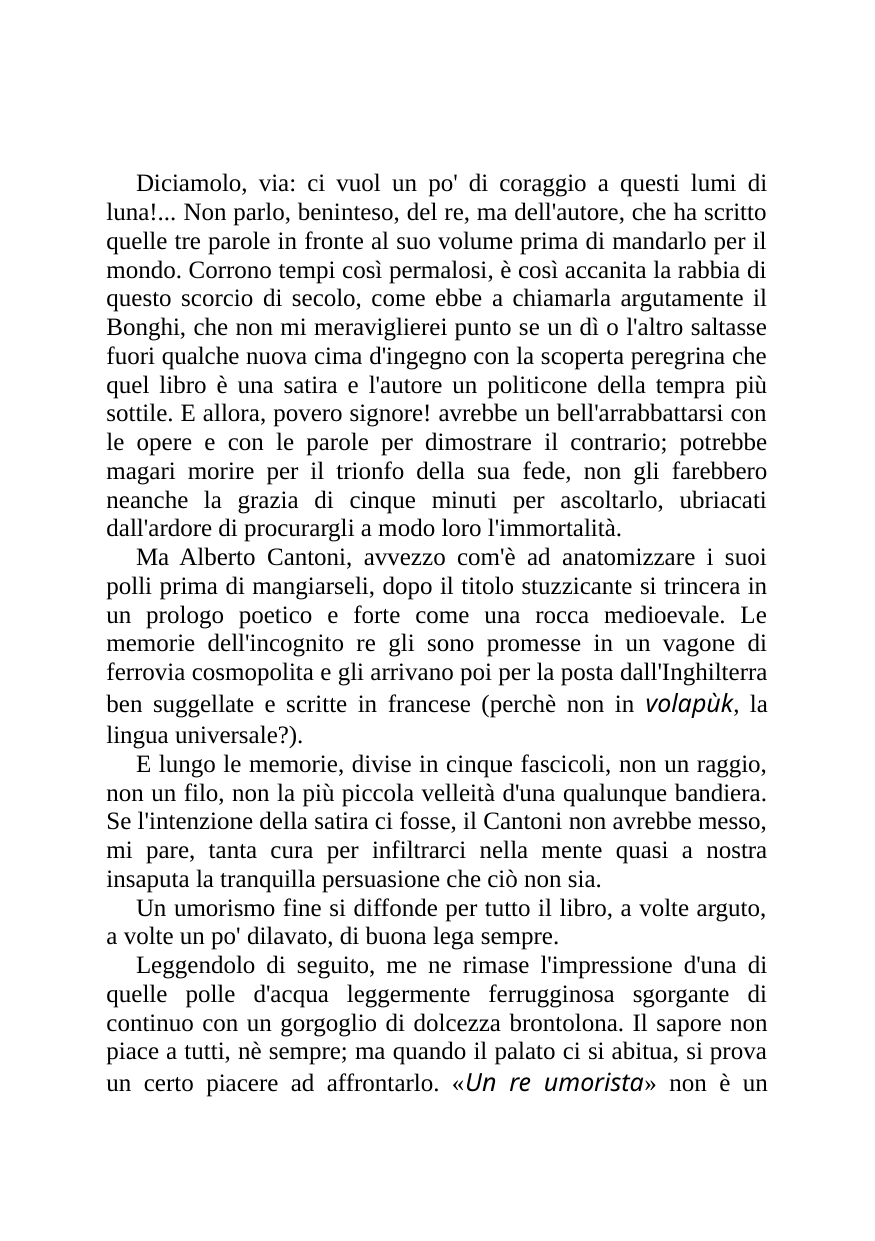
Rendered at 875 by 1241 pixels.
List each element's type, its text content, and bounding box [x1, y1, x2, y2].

text Diciamolo, via: ci vuol un po' di coraggio a questi lumi di luna!... Non parlo, beninteso, del re, ma dell'autore, che ha scritto quelle tre parole in fronte al suo volume prima di mandarlo per il mondo. Corrono tempi così permalosi, è così accanita la rabbia di questo scorcio di secolo, come ebbe a chiamarla argutamente il Bonghi, che non mi meraviglierei punto se un dì o l'altro saltasse fuori qualche nuova cima d'ingegno con la scoperta peregrina che quel libro è una satira e l'autore un politicone della tempra più sottile. E allora, povero signore! avrebbe un bell'arrabbattarsi con le opere e con le parole per dimostrare il contrario; potrebbe magari morire per il trionfo della sua fede, non gli farebbero neanche la grazia di cinque minuti per ascoltarlo, ubriacati dall'ardore di procurargli a modo loro l'immortalità. [106, 168, 768, 542]
text Leggendolo di seguito, me ne rimase l'impressione d'una di quelle polle d'acqua leggermente ferrugginosa sgorgante di continuo con un gorgoglio di dolcezza brontolona. Il sapore non piace a tutti, nè sempre; ma quando il palato ci si abitua, si prova un certo piacere ad affrontarlo. «Un re umorista» non è un [106, 950, 768, 1099]
text Ma Alberto Cantoni, avvezzo com'è ad anatomizzare i suoi polli prima di mangiarseli, dopo il titolo stuzzicante si trincera in un prologo poetico e forte come una rocca medioevale. Le memorie dell'incognito re gli sono promesse in un vagone di ferrovia cosmopolita e gli arrivano poi per la posta dall'Inghilterra ben suggellate e scritte in francese (perchè non in volapùk, la lingua universale?). [106, 542, 768, 749]
text E lungo le memorie, divise in cinque fascicoli, non un raggio, non un filo, non la più piccola velleità d'una qualunque bandiera. Se l'intenzione della satira ci fosse, il Cantoni non avrebbe messo, mi pare, tanta cura per infiltrarci nella mente quasi a nostra insaputa la tranquilla persuasione che ciò non sia. [106, 749, 768, 893]
text Un umorismo fine si diffonde per tutto il libro, a volte arguto, a volte un po' dilavato, di buona lega sempre. [106, 893, 768, 950]
